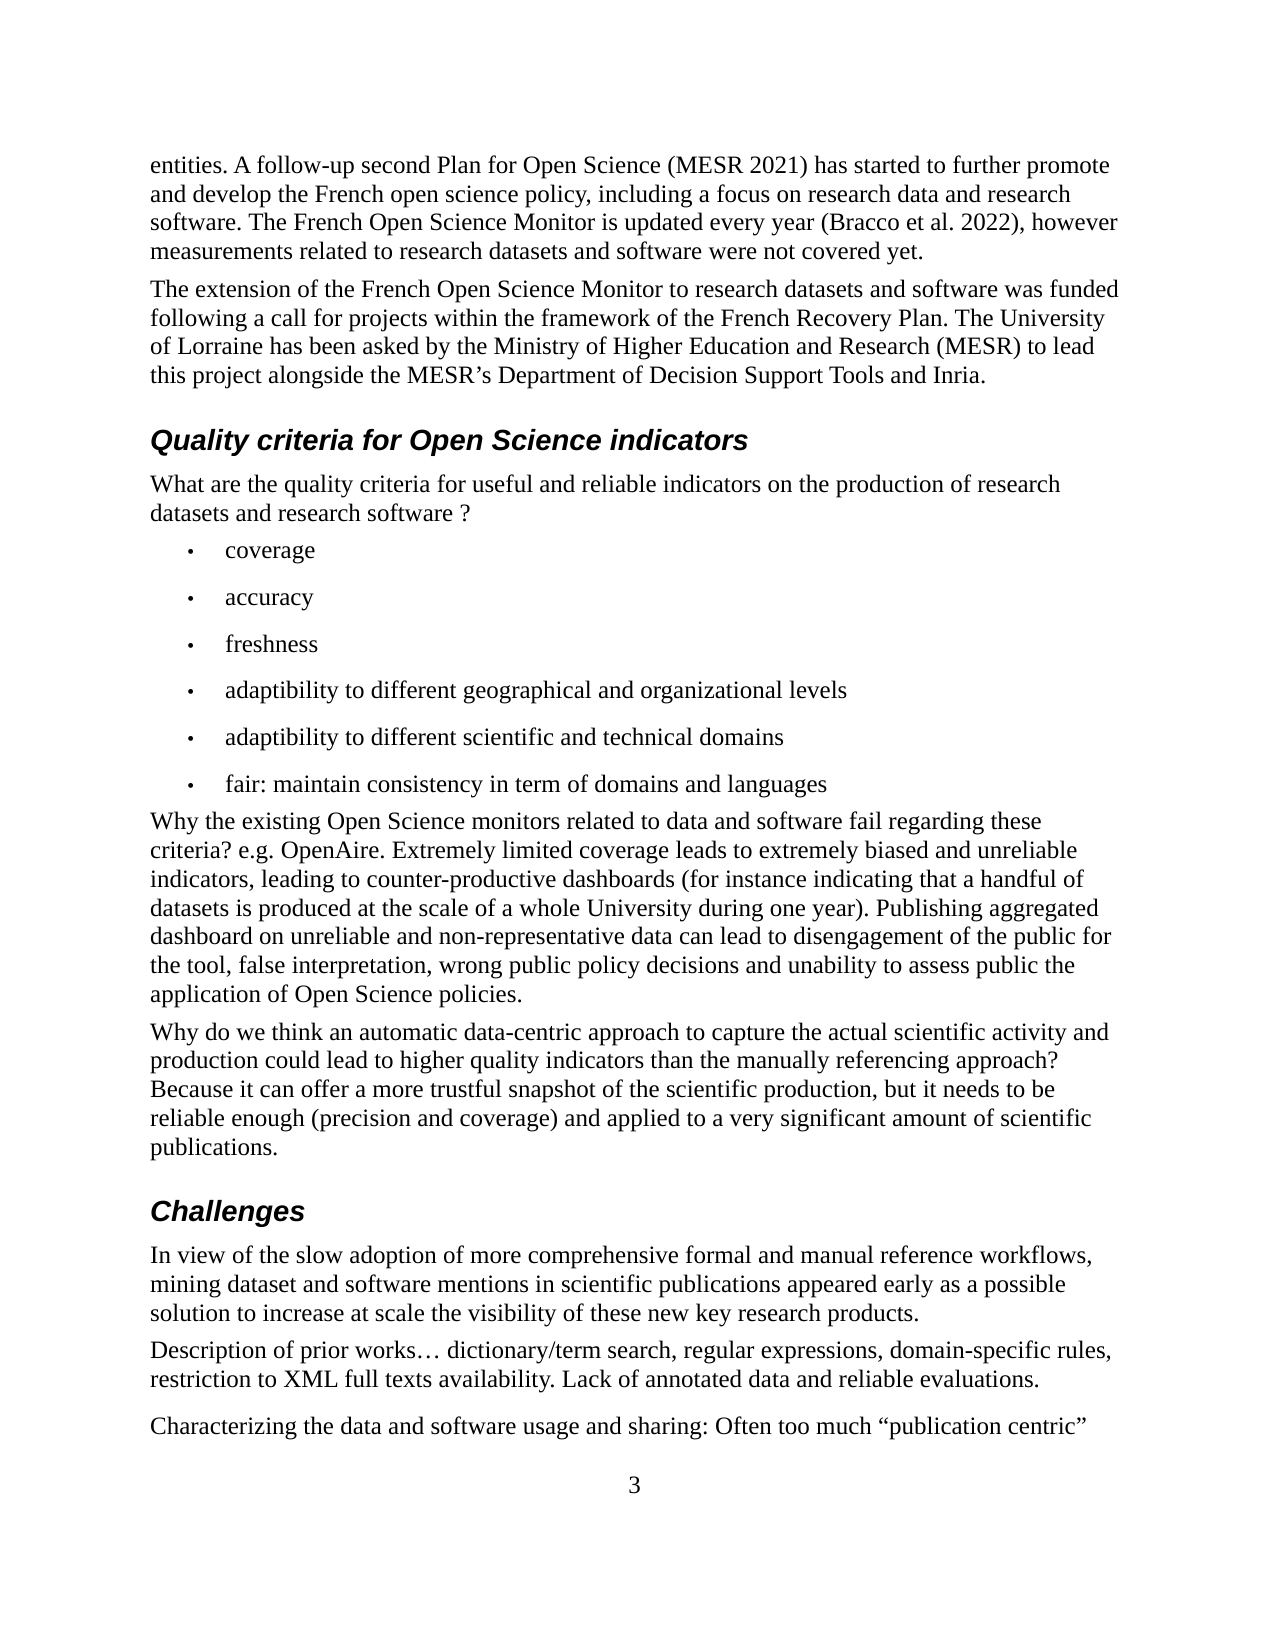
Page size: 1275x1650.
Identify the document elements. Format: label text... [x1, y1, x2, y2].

text Why the existing Open Science monitors related to data and software fail regarding these criteria? e.g. OpenAire. Extremely limited coverage leads to extremely biased and unreliable indicators, leading to counter-productive dashboards (for instance indicating that a handful of datasets is produced at the scale of a whole University during one year). Publishing aggregated dashboard on unreliable and non-representative data can lead to disengagement of the public for the tool, false interpretation, wrong public policy decisions and unability to assess public the application of Open Science policies. [150, 806, 1125, 1008]
text What are the quality criteria for useful and reliable indicators on the production of research datasets and research software ? [150, 469, 1125, 526]
text Why do we think an automatic data-centric approach to capture the actual scientific activity and production could lead to higher quality indicators than the manually referencing approach? Because it can offer a more trustful snapshot of the scientific production, but it needs to be reliable enough (precision and coverage) and applied to a very significant amount of scientific publications. [150, 1017, 1125, 1160]
list coverage [187, 535, 1125, 564]
list freshness [187, 629, 1125, 657]
text entities. A follow-up second Plan for Open Science (MESR 2021) has started to further promote and develop the French open science policy, including a focus on research data and research software. The French Open Science Monitor is updated every year (Bracco et al. 2022), however measurements related to research datasets and software were not covered yet. [150, 150, 1125, 265]
list fair: maintain consistency in term of domains and languages [187, 769, 1125, 797]
text Description of prior works… dictionary/term search, regular expressions, domain-specific rules, restriction to XML full texts availability. Lack of annotated data and reliable evaluations. [150, 1336, 1125, 1393]
text In view of the slow adoption of more comprehensive formal and manual reference workflows, mining dataset and software mentions in scientific publications appeared early as a possible solution to increase at scale the visibility of these new key research products. [150, 1240, 1125, 1327]
list adaptibility to different geographical and organizational levels [187, 675, 1125, 704]
list adaptibility to different scientific and technical domains [187, 722, 1125, 751]
list accuracy [187, 582, 1125, 611]
subtitle Quality criteria for Open Science indicators [150, 423, 1125, 456]
text Characterizing the data and software usage and sharing: Often too much “publication centric” [150, 1411, 1125, 1440]
text The extension of the French Open Science Monitor to research datasets and software was funded following a call for projects within the framework of the French Recovery Plan. The University of Lorraine has been asked by the Ministry of Higher Education and Research (MESR) to lead this project alongside the MESR’s Department of Decision Support Tools and Inria. [150, 274, 1125, 389]
subtitle Challenges [150, 1194, 1125, 1228]
